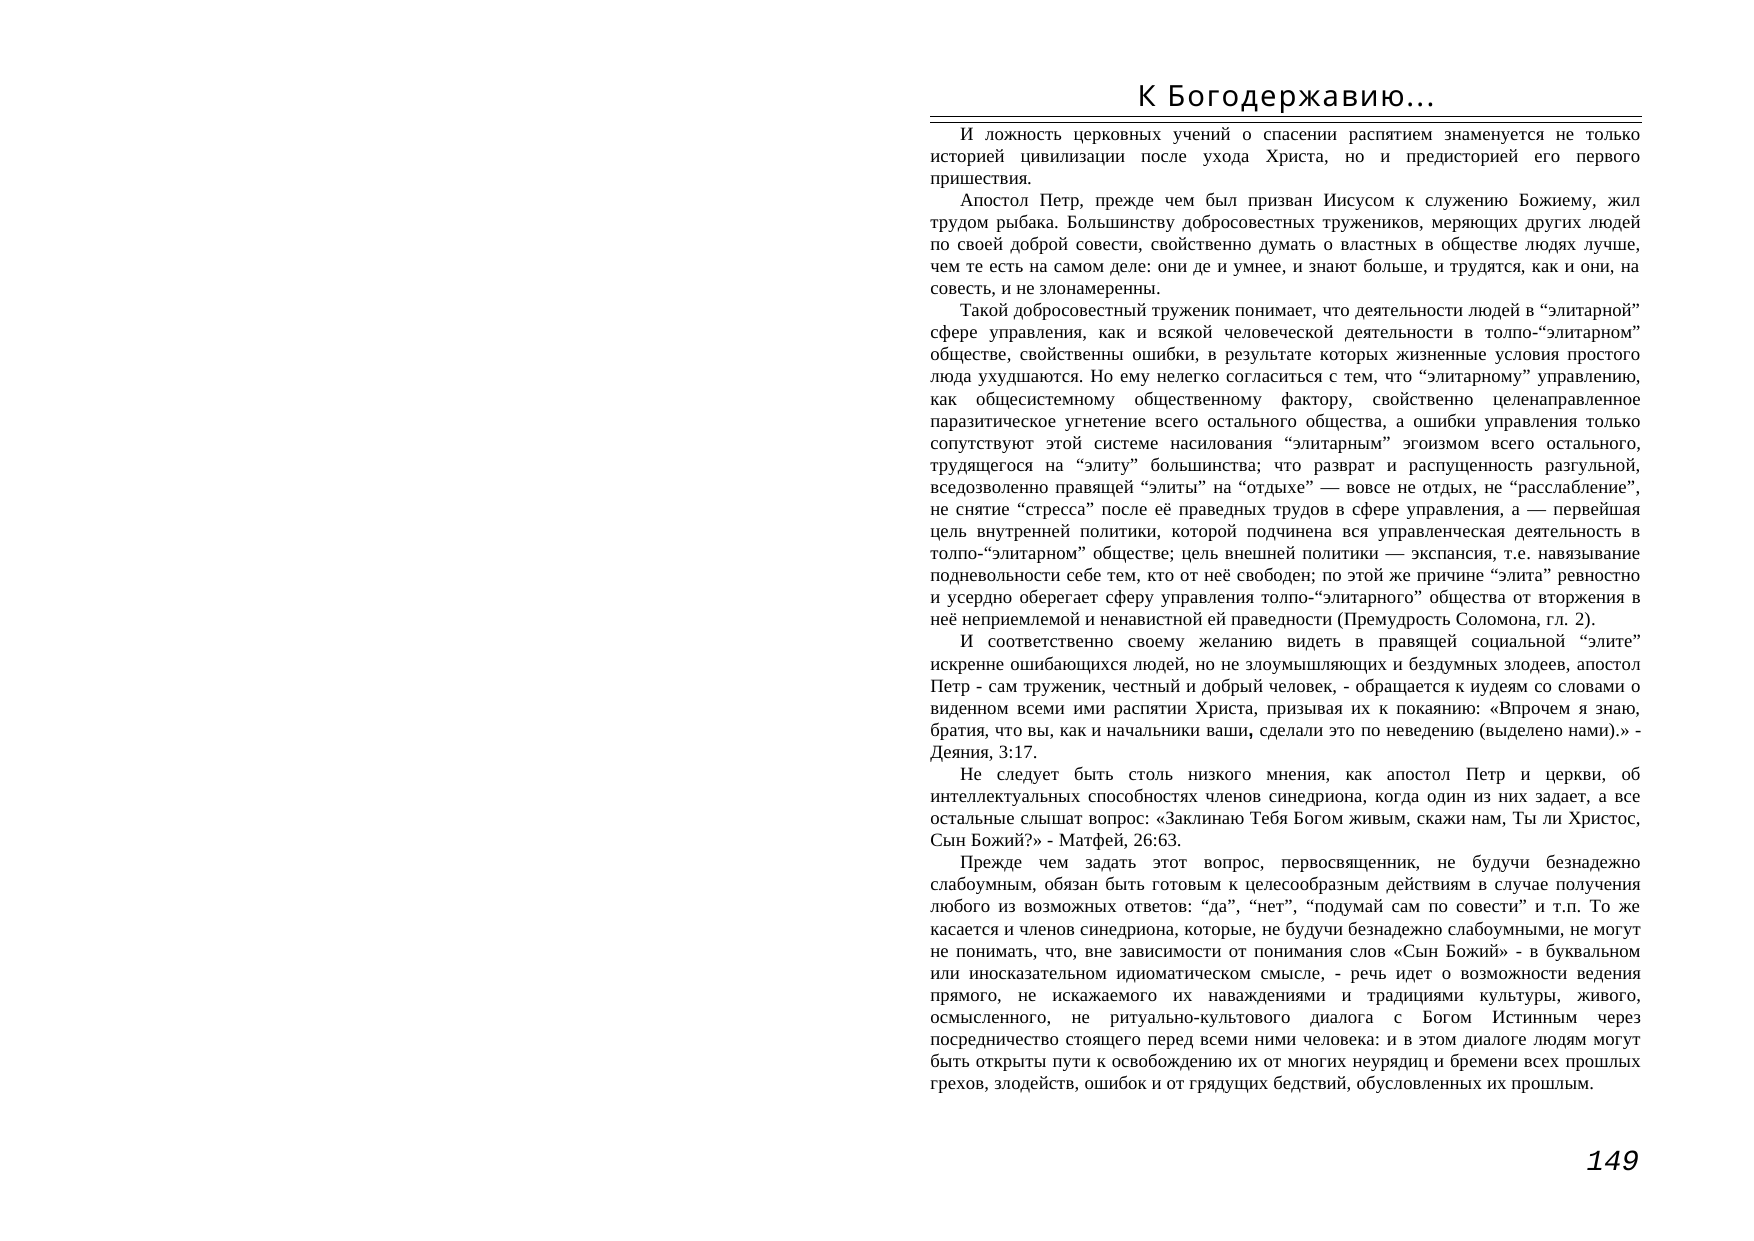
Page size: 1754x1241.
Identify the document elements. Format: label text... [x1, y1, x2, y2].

text Прежде чем задать этот вопрос, первосвященник, не будучи безнадежно слабоумным, обязан быть готовым к целесообразным действиям в случае получения любого из возможных ответов: “да”, “нет”, “подумай сам по совести” и т.п. То же касается и членов синедриона, которые, не будучи безнадежно слабоумными, не могут не понимать, что, вне зависимости от понимания слов «Сын Божий» - в буквальном или иносказательном идиоматическом смысле, - речь идет о возможности ведения прямого, не искажаемого их наваждениями и традициями культуры, живого, осмысленного, не ритуально-культового диалога с Богом Истинным через посредничество стоящего перед всеми ними человека: и в этом диалоге людям могут быть открыты пути к освобождению их от многих неурядиц и бремени всех прошлых грехов, злодейств, ошибок и от грядущих бедствий, обусловленных их прошлым. [930, 851, 1642, 1094]
text Апостол Петр, прежде чем был призван Иисусом к служению Божиему, жил трудом рыбака. Большинству добросовестных тружеников, меряющих других людей по своей доброй совести, свойственно думать о властных в обществе людях лучше, чем те есть на самом деле: они де и умнее, и знают больше, и трудятся, как и они, на совесть, и не злонамеренны. [930, 188, 1642, 299]
text Такой добросовестный труженик понимает, что деятельности людей в “элитарной” сфере управления, как и всякой человеческой деятельности в толпо-“элитарном” обществе, свойственны ошибки, в результате которых жизненные условия простого люда ухудшаются. Но ему нелегко согласиться с тем, что “элитарному” управлению, как общесистемному общественному фактору, свойственно целенаправленное паразитическое угнетение всего остального общества, а ошибки управления только сопутствуют этой системе насилования “эли­тар­ным” эгоизмом всего остального, трудящегося на “элиту” большинства; что разврат и распущенность разгульной, вседозволенно правящей “элиты” на “отдыхе” — вовсе не отдых, не “расслабление”, не снятие “стресса” после её праведных трудов в сфере управления, а — первейшая цель внутренней политики, которой подчинена вся управленческая деятельность в толпо-“элитарном” обществе; цель внешней политики — экспансия, т.е. навязывание подневольности себе тем, кто от неё свободен; по этой же причине “элита” ревностно и усердно оберегает сферу управления толпо-“элитарного” общества от вторжения в неё неприемлемой и ненавистной ей праведности (Премудрость Соломона, гл. 2). [930, 299, 1642, 630]
text И ложность церковных учений о спасении распятием знаменуется не только историей цивилизации после ухода Христа, но и предисторией его первого пришествия. [930, 123, 1642, 188]
text И соответственно своему желанию видеть в правящей социальной “элите” искренне ошибающихся людей, но не злоумышляющих и бездумных злодеев, апостол Петр - сам труженик, честный и добрый человек, - обращается к иудеям со словами о виденном всеми ими распятии Христа, призывая их к покаянию: «Впрочем я знаю, братия, что вы, как и начальники ваши, сделали это по неведению (выделено нами).» - Деяния, 3:17. [930, 630, 1642, 762]
text Не следует быть столь низкого мнения, как апостол Петр и церкви, об интеллектуальных способностях членов синедриона, когда один из них задает, а все остальные слышат вопрос: «Заклинаю Тебя Богом живым, скажи нам, Ты ли Христос, Сын Божий?» - Матфей, 26:63. [930, 762, 1642, 851]
